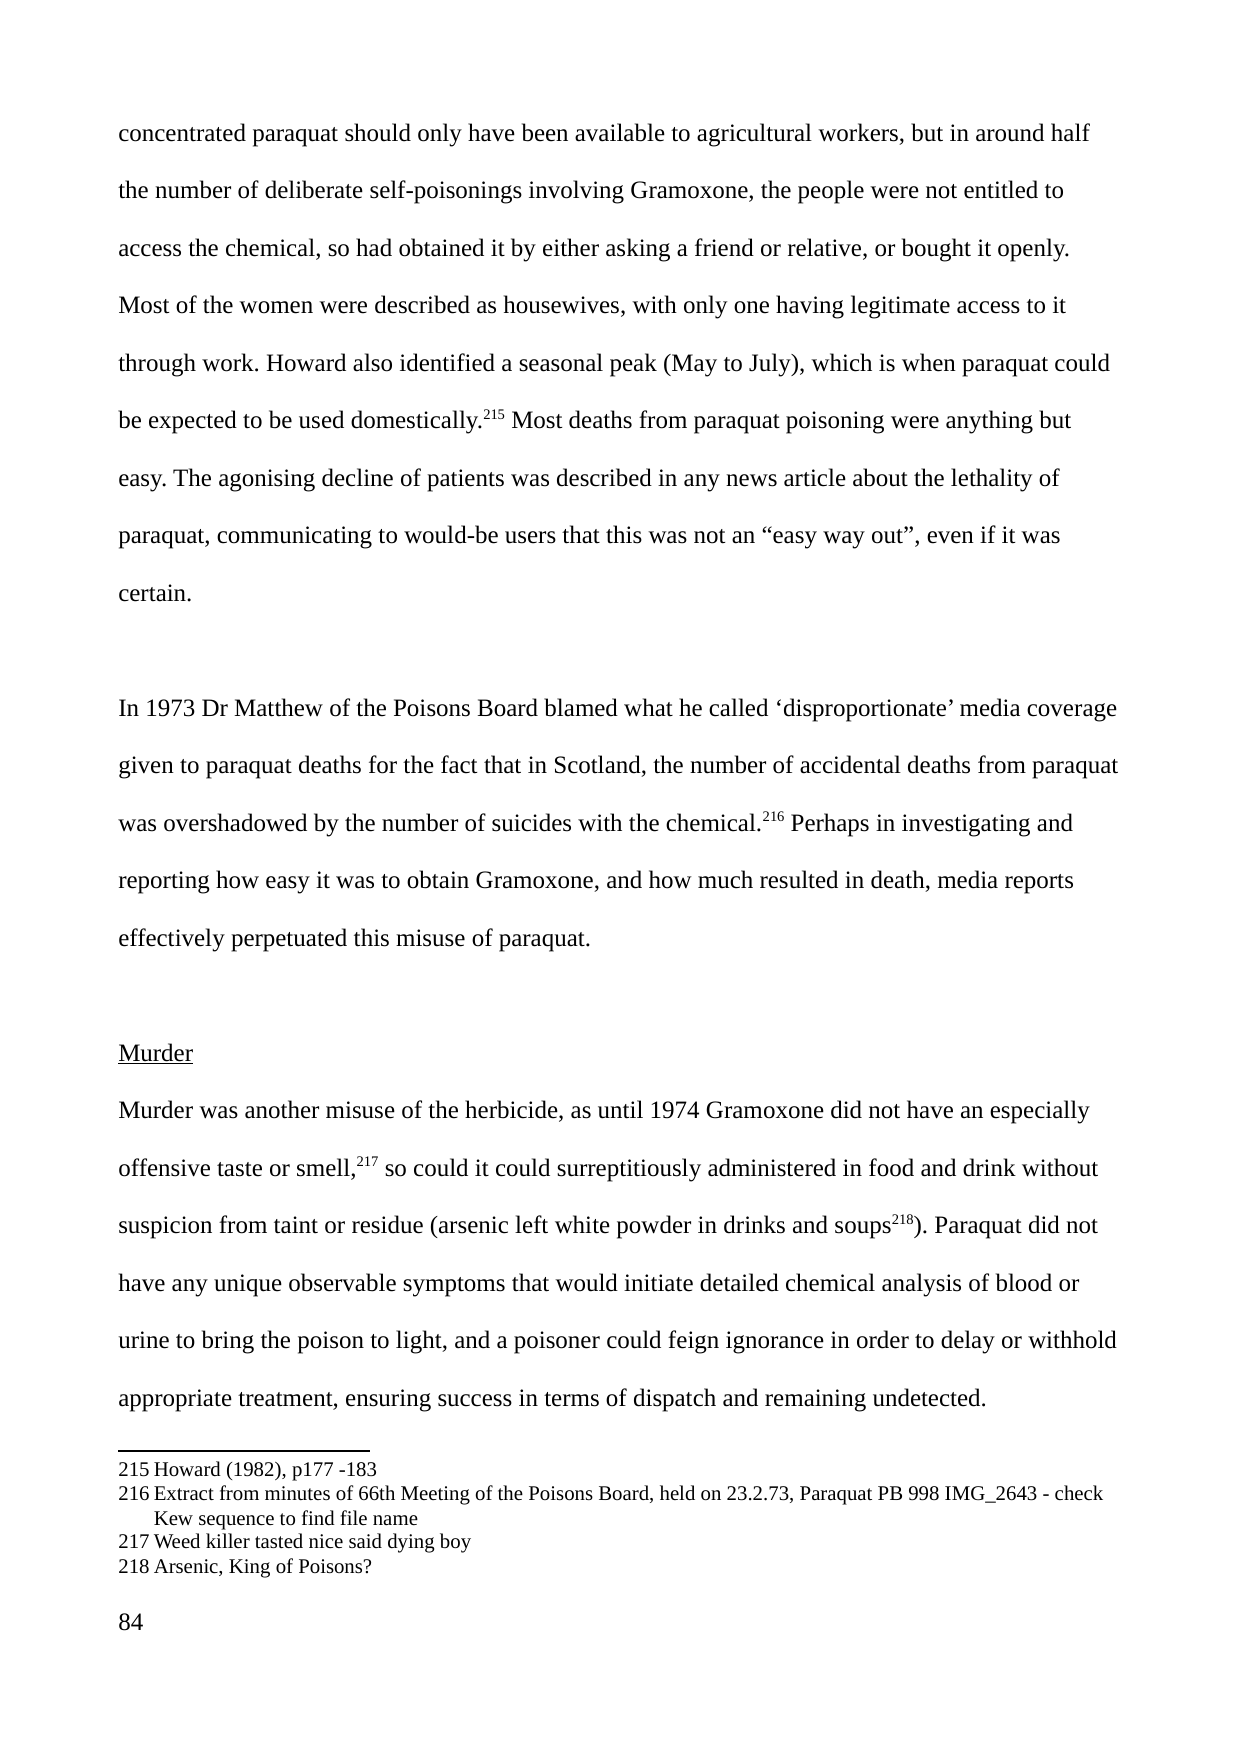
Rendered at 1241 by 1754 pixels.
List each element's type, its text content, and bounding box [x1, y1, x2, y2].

text Extract from minutes of 66th Meeting of the Poisons Board, held on 23.2.73, Paraquat PB 998 IMG_2643 - check Kew sequence to find file name [118, 1481, 1122, 1529]
text concentrated paraquat should only have been available to agricultural workers, but in around half the number of deliberate self-poisonings involving Gramoxone, the people were not entitled to access the chemical, so had obtained it by either asking a friend or relative, or bought it openly. Most of the women were described as housewives, with only one having legitimate access to it through work. Howard also identified a seasonal peak (May to July), which is when paraquat could be expected to be used domestically. Most deaths from paraquat poisoning were anything but easy. The agonising decline of patients was described in any news article about the lethality of paraquat, communicating to would-be users that this was not an “easy way out”, even if it was certain. [118, 118, 1122, 607]
text Arsenic, King of Poisons? [118, 1553, 1122, 1578]
text In 1973 Dr Matthew of the Poisons Board blamed what he called ‘disproportionate’ media coverage given to paraquat deaths for the fact that in Scotland, the number of accidental deaths from paraquat was overshadowed by the number of suicides with the chemical. Perhaps in investigating and reporting how easy it was to obtain Gramoxone, and how much resulted in death, media reports effectively perpetuated this misuse of paraquat. [118, 693, 1122, 952]
text Weed killer tasted nice said dying boy [118, 1529, 1122, 1553]
text Murder was another misuse of the herbicide, as until 1974 Gramoxone did not have an especially offensive taste or smell, so could it could surreptitiously administered in food and drink without suspicion from taint or residue (arsenic left white powder in drinks and soups). Paraquat did not have any unique observable symptoms that would initiate detailed chemical analysis of blood or urine to bring the poison to light, and a poisoner could feign ignorance in order to delay or withhold appropriate treatment, ensuring success in terms of dispatch and remaining undetected. [118, 1096, 1122, 1412]
text Howard (1982), p177 -183 [118, 1457, 1122, 1481]
text Murder [118, 1038, 1122, 1067]
